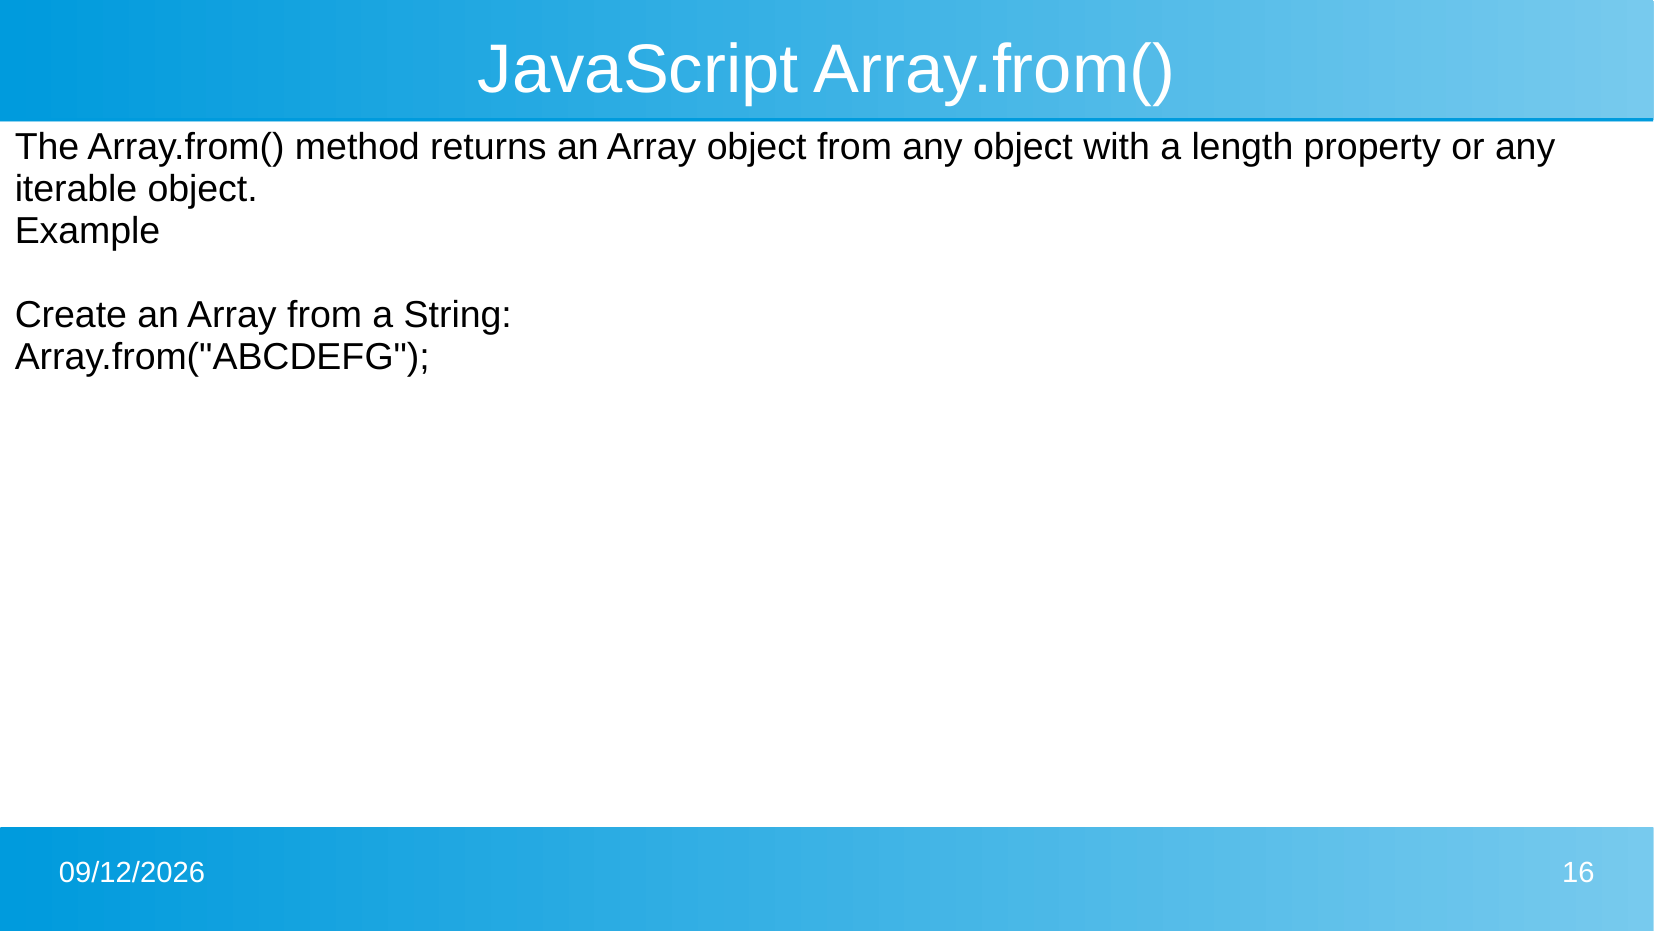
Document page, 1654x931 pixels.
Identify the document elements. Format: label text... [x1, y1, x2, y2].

text_box The Array.from() method returns an Array object from any object with a length property or any iterable object. Example Create an Array from a String: Array.from("ABCDEFG"); [0, 118, 1654, 385]
title JavaScript Array.from() [59, 29, 1595, 108]
